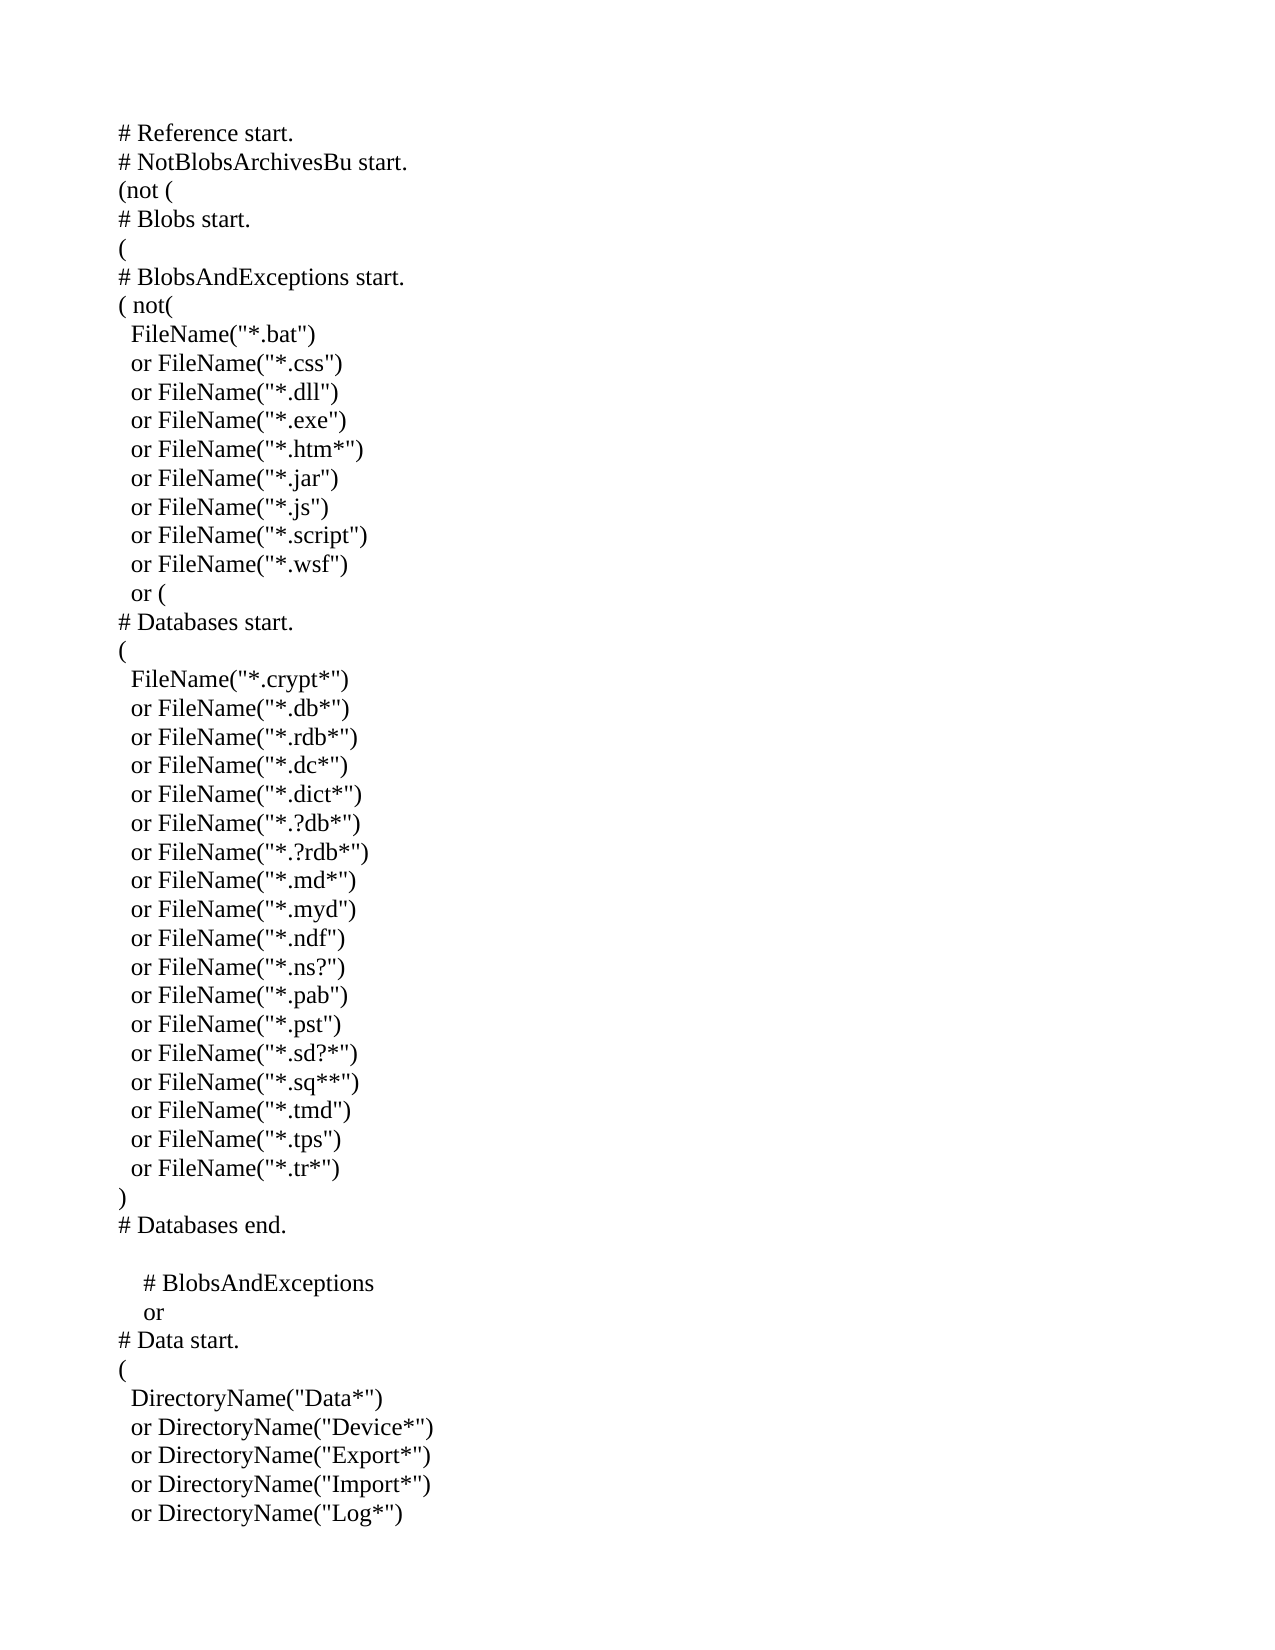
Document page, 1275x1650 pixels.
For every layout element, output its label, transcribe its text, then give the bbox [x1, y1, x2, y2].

text or [118, 1297, 1157, 1326]
text or FileName("*.css") [118, 348, 1157, 377]
text # Reference start. [118, 118, 1157, 147]
text # Databases start. [118, 607, 1157, 636]
text # NotBlobsArchivesBu start. [118, 147, 1157, 176]
text or FileName("*.dll") [118, 377, 1157, 406]
text or FileName("*.pst") [118, 1009, 1157, 1038]
text # BlobsAndExceptions start. [118, 262, 1157, 291]
text or FileName("*.ndf") [118, 923, 1157, 952]
text or DirectoryName("Export*") [118, 1441, 1157, 1469]
text or FileName("*.rdb*") [118, 722, 1157, 751]
text or FileName("*.ns?") [118, 952, 1157, 981]
text ( [118, 233, 1157, 262]
text or FileName("*.sd?*") [118, 1038, 1157, 1067]
text DirectoryName("Data*") [118, 1383, 1157, 1412]
text or FileName("*.wsf") [118, 549, 1157, 578]
text ( not( [118, 291, 1157, 319]
text # BlobsAndExceptions [118, 1268, 1157, 1297]
text or FileName("*.myd") [118, 894, 1157, 923]
text or FileName("*.jar") [118, 463, 1157, 492]
text or FileName("*.script") [118, 521, 1157, 549]
text or FileName("*.tmd") [118, 1096, 1157, 1124]
text or FileName("*.tps") [118, 1124, 1157, 1153]
text FileName("*.crypt*") [118, 664, 1157, 693]
text or FileName("*.?rdb*") [118, 837, 1157, 866]
text or ( [118, 578, 1157, 607]
text or DirectoryName("Import*") [118, 1469, 1157, 1498]
text or FileName("*.db*") [118, 693, 1157, 722]
text # Databases end. [118, 1211, 1157, 1239]
text or FileName("*.exe") [118, 406, 1157, 434]
text (not ( [118, 176, 1157, 204]
text ( [118, 1354, 1157, 1383]
text or FileName("*.?db*") [118, 808, 1157, 837]
text or FileName("*.htm*") [118, 434, 1157, 463]
text # Data start. [118, 1326, 1157, 1354]
text or FileName("*.pab") [118, 981, 1157, 1009]
text or FileName("*.sq**") [118, 1067, 1157, 1096]
text # Blobs start. [118, 204, 1157, 233]
text or FileName("*.js") [118, 492, 1157, 521]
text FileName("*.bat") [118, 319, 1157, 348]
text or FileName("*.md*") [118, 866, 1157, 894]
text or FileName("*.dc*") [118, 751, 1157, 779]
text ( [118, 636, 1157, 664]
text or DirectoryName("Device*") [118, 1412, 1157, 1441]
text or FileName("*.tr*") [118, 1153, 1157, 1182]
text or FileName("*.dict*") [118, 779, 1157, 808]
text or DirectoryName("Log*") [118, 1498, 1157, 1527]
text ) [118, 1182, 1157, 1211]
